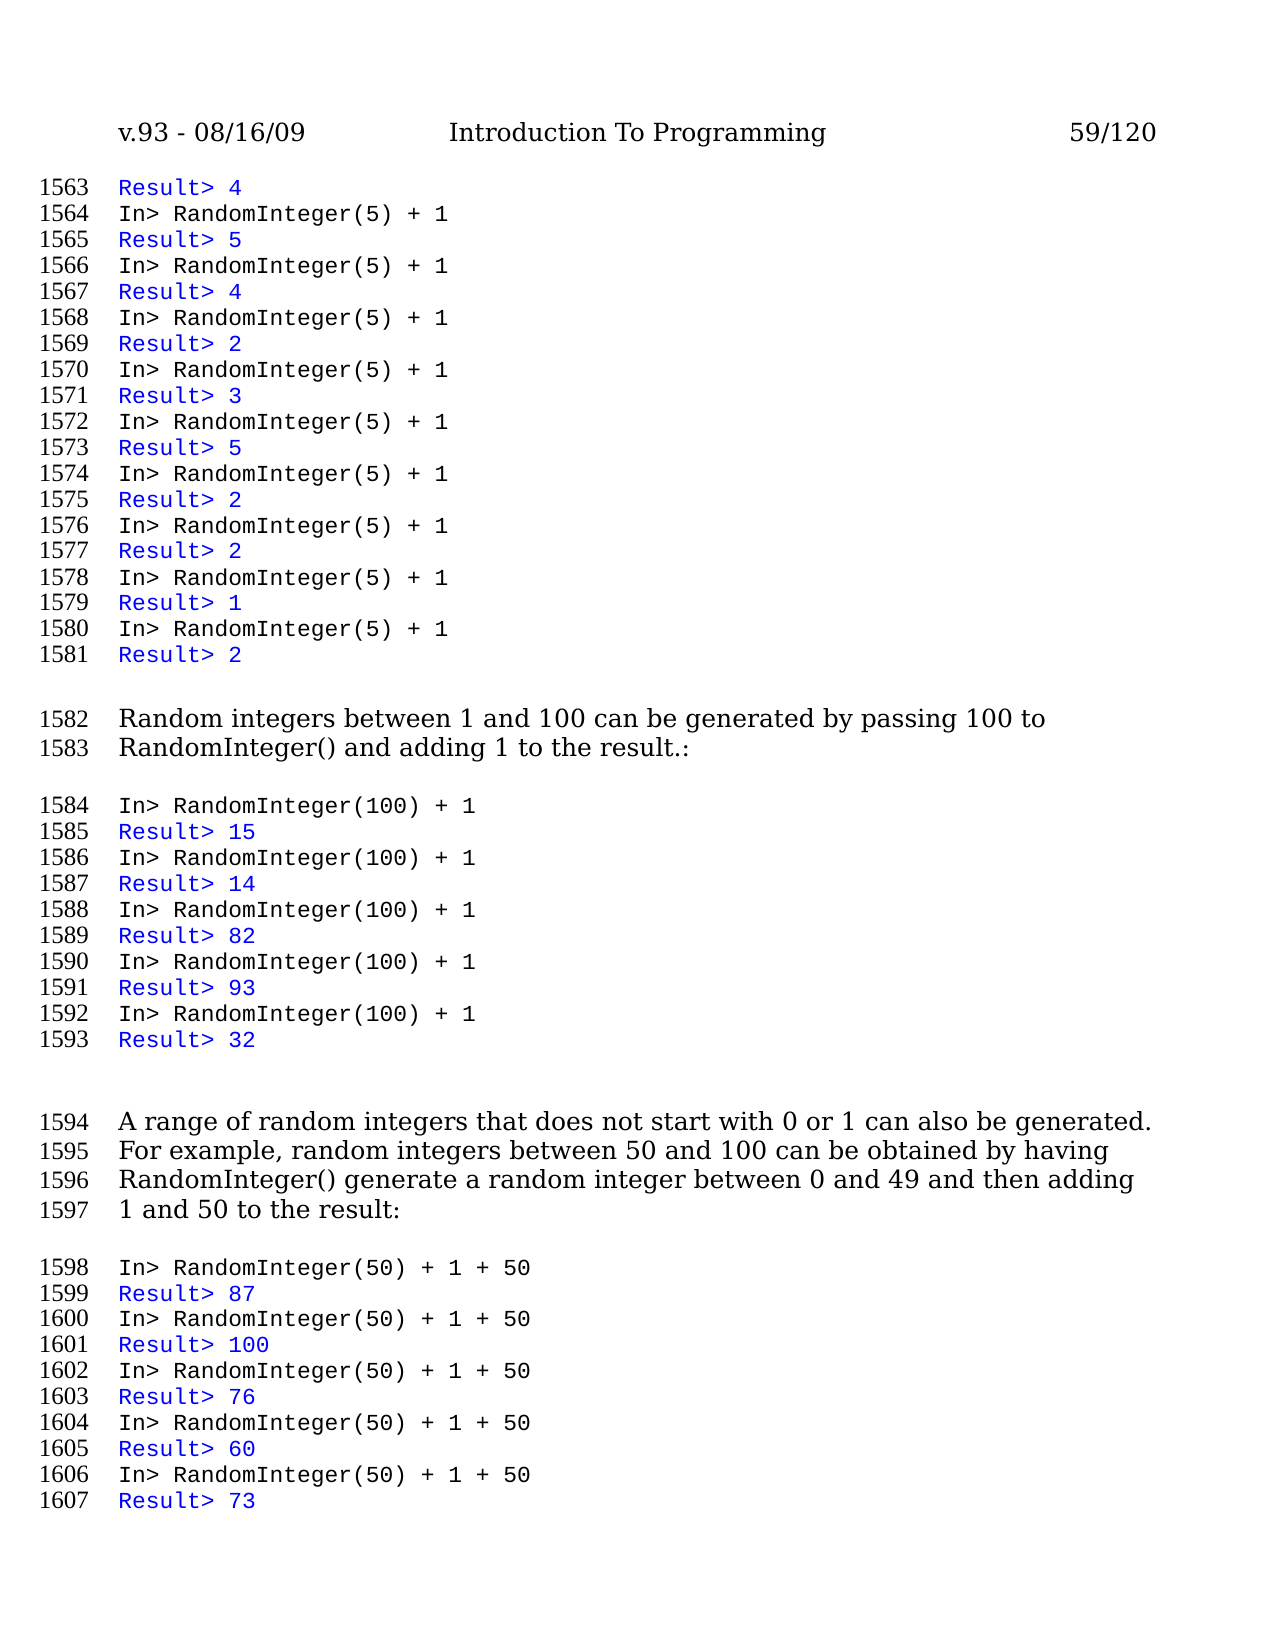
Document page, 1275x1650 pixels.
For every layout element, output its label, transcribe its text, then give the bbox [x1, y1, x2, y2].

text In> RandomInteger(50) + 1 + 50 [118, 1256, 1157, 1282]
text In> RandomInteger(50) + 1 + 50 [118, 1360, 1157, 1386]
text Random integers between 1 and 100 can be generated by passing 100 to RandomInteger() and adding 1 to the result.: [118, 704, 1157, 763]
text In> RandomInteger(5) + 1 [118, 254, 1157, 281]
text Result> 93 [118, 976, 1157, 1002]
text Result> 60 [118, 1437, 1157, 1463]
text In> RandomInteger(5) + 1 [118, 203, 1157, 229]
text Result> 5 [118, 229, 1157, 254]
text In> RandomInteger(5) + 1 [118, 566, 1157, 592]
text Result> 82 [118, 924, 1157, 950]
text Result> 4 [118, 281, 1157, 306]
text In> RandomInteger(5) + 1 [118, 306, 1157, 332]
text In> RandomInteger(100) + 1 [118, 795, 1157, 821]
text In> RandomInteger(5) + 1 [118, 618, 1157, 644]
text Result> 5 [118, 436, 1157, 462]
text Result> 3 [118, 384, 1157, 410]
text In> RandomInteger(5) + 1 [118, 358, 1157, 384]
text In> RandomInteger(100) + 1 [118, 950, 1157, 976]
text Result> 32 [118, 1028, 1157, 1054]
text Result> 76 [118, 1386, 1157, 1412]
text A range of random integers that does not start with 0 or 1 can also be generated. For example, random integers between 50 and 100 can be obtained by having RandomInteger() generate a random integer between 0 and 49 and then adding 1 and 50 to the result: [118, 1107, 1157, 1224]
text Result> 4 [118, 177, 1157, 203]
text In> RandomInteger(50) + 1 + 50 [118, 1308, 1157, 1334]
text In> RandomInteger(5) + 1 [118, 514, 1157, 540]
text Result> 2 [118, 332, 1157, 358]
text In> RandomInteger(5) + 1 [118, 462, 1157, 488]
text Result> 15 [118, 821, 1157, 847]
text Result> 1 [118, 592, 1157, 618]
text Result> 2 [118, 540, 1157, 566]
text Result> 100 [118, 1334, 1157, 1360]
text In> RandomInteger(5) + 1 [118, 410, 1157, 436]
text Result> 14 [118, 873, 1157, 898]
text Result> 2 [118, 644, 1157, 669]
text Result> 73 [118, 1489, 1157, 1515]
text In> RandomInteger(100) + 1 [118, 847, 1157, 873]
text In> RandomInteger(50) + 1 + 50 [118, 1412, 1157, 1437]
text In> RandomInteger(100) + 1 [118, 898, 1157, 924]
text Result> 2 [118, 488, 1157, 514]
text Result> 87 [118, 1282, 1157, 1308]
text In> RandomInteger(50) + 1 + 50 [118, 1463, 1157, 1489]
text In> RandomInteger(100) + 1 [118, 1002, 1157, 1028]
